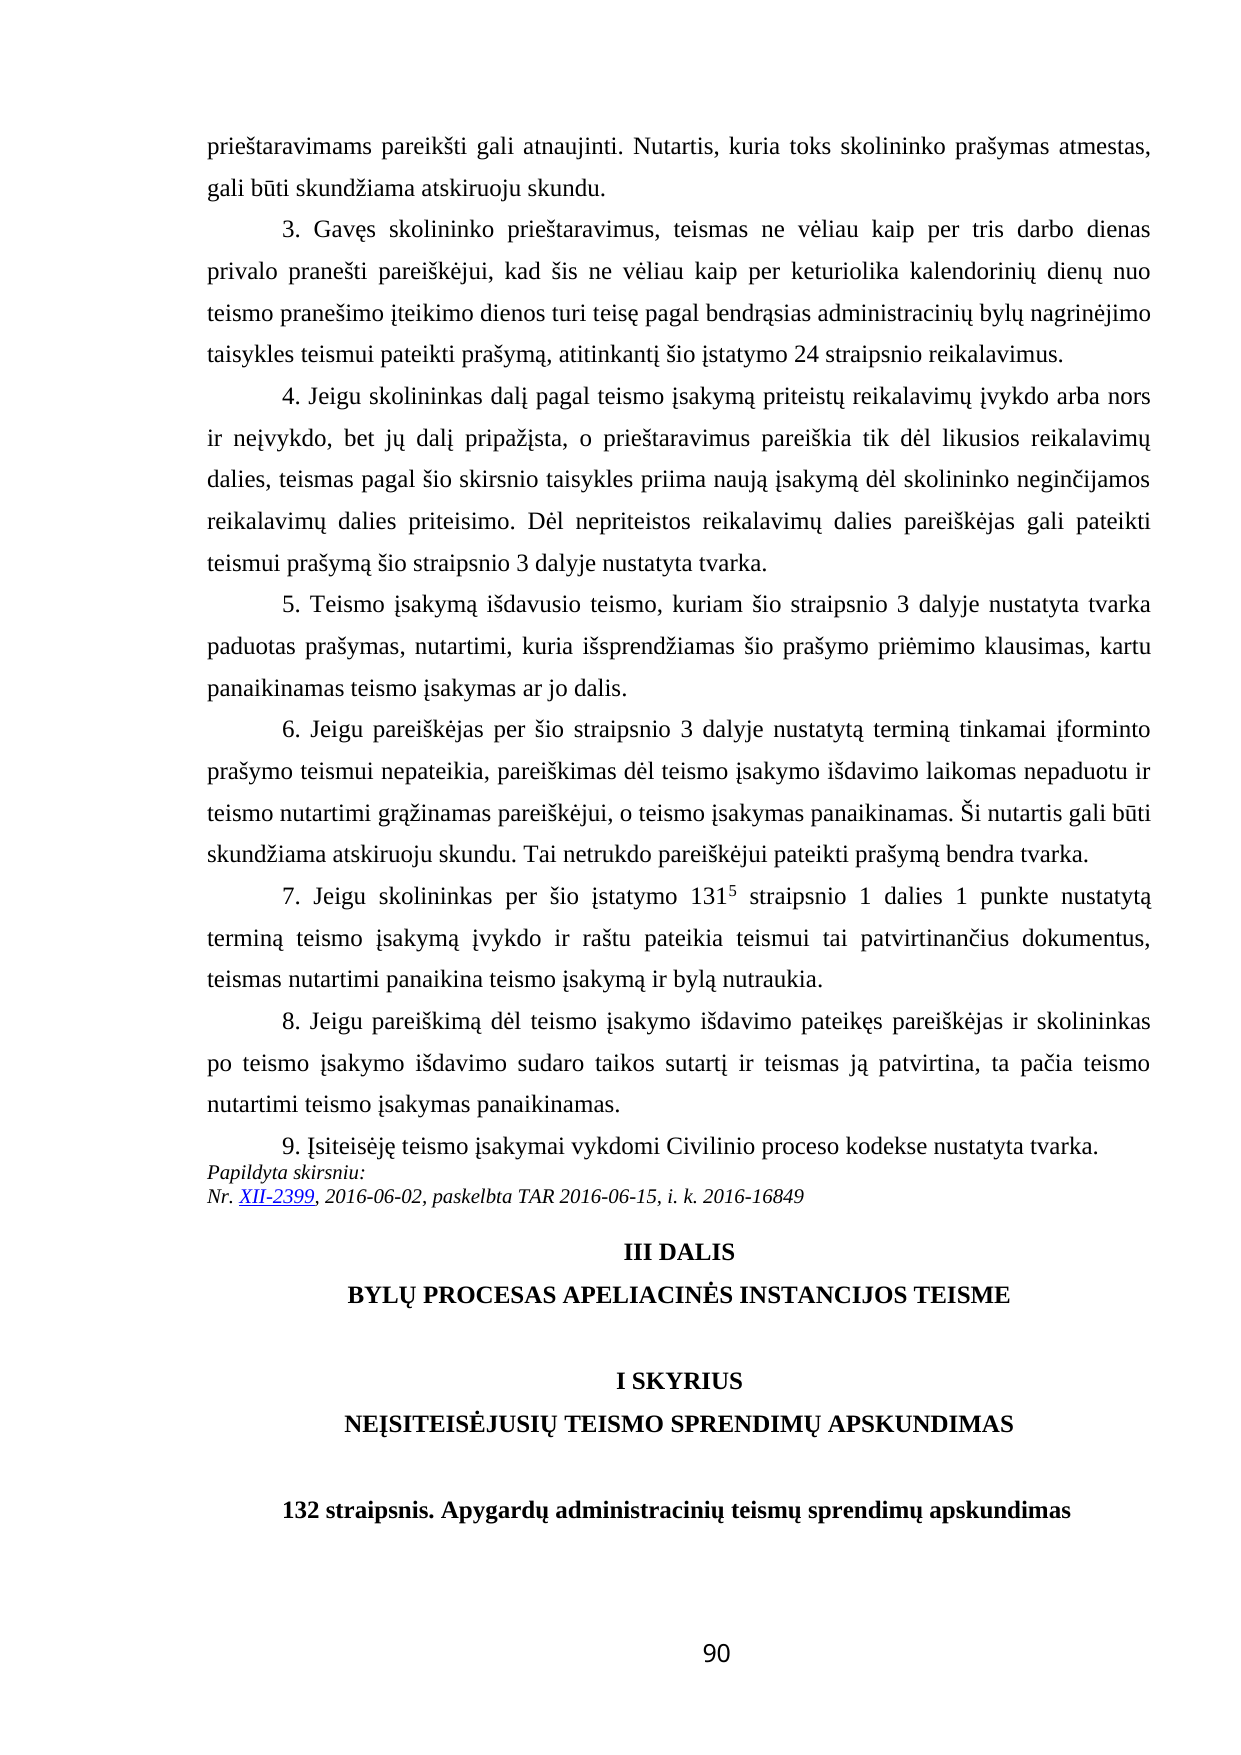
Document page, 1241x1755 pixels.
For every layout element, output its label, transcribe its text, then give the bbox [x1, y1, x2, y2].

text I SKYRIUS [207, 1366, 1152, 1395]
text NEĮSITEISĖJUSIŲ TEISMO SPRENDIMŲ APSKUNDIMAS [207, 1409, 1152, 1438]
text 5. Teismo įsakymą išdavusio teismo, kuriam šio straipsnio 3 dalyje nustatyta tvarka paduotas prašymas, nutartimi, kuria išsprendžiamas šio prašymo priėmimo klausimas, kartu panaikinamas teismo įsakymas ar jo dalis. [207, 576, 1152, 701]
text Nr. XII-2399, 2016-06-02, paskelbta TAR 2016-06-15, i. k. 2016-16849 [207, 1184, 1152, 1208]
text 7. Jeigu skolininkas per šio įstatymo 1315 straipsnio 1 dalies 1 punkte nustatytą terminą teismo įsakymą įvykdo ir raštu pateikia teismui tai patvirtinančius dokumentus, teismas nutartimi panaikina teismo įsakymą ir bylą nutraukia. [207, 868, 1152, 993]
text 6. Jeigu pareiškėjas per šio straipsnio 3 dalyje nustatytą terminą tinkamai įforminto prašymo teismui nepateikia, pareiškimas dėl teismo įsakymo išdavimo laikomas nepaduotu ir teismo nutartimi grąžinamas pareiškėjui, o teismo įsakymas panaikinamas. Ši nutartis gali būti skundžiama atskiruoju skundu. Tai netrukdo pareiškėjui pateikti prašymą bendra tvarka. [207, 701, 1152, 868]
text 132 straipsnis. Apygardų administracinių teismų sprendimų apskundimas [207, 1495, 1152, 1524]
text 4. Jeigu skolininkas dalį pagal teismo įsakymą priteistų reikalavimų įvykdo arba nors ir neįvykdo, bet jų dalį pripažįsta, o prieštaravimus pareiškia tik dėl likusios reikalavimų dalies, teismas pagal šio skirsnio taisykles priima naują įsakymą dėl skolininko neginčijamos reikalavimų dalies priteisimo. Dėl nepriteistos reikalavimų dalies pareiškėjas gali pateikti teismui prašymą šio straipsnio 3 dalyje nustatyta tvarka. [207, 368, 1152, 576]
text Papildyta skirsniu: [207, 1160, 1152, 1184]
text 8. Jeigu pareiškimą dėl teismo įsakymo išdavimo pateikęs pareiškėjas ir skolininkas po teismo įsakymo išdavimo sudaro taikos sutartį ir teismas ją patvirtina, ta pačia teismo nutartimi teismo įsakymas panaikinamas. [207, 993, 1152, 1118]
text BYLŲ PROCESAS APELIACINĖS INSTANCIJOS TEISME [207, 1280, 1152, 1308]
text III DALIS [207, 1237, 1152, 1265]
text 9. Įsiteisėję teismo įsakymai vykdomi Civilinio proceso kodekse nustatyta tvarka. [207, 1118, 1152, 1160]
text 3. Gavęs skolininko prieštaravimus, teismas ne vėliau kaip per tris darbo dienas privalo pranešti pareiškėjui, kad šis ne vėliau kaip per keturiolika kalendorinių dienų nuo teismo pranešimo įteikimo dienos turi teisę pagal bendrąsias administracinių bylų nagrinėjimo taisykles teismui pateikti prašymą, atitinkantį šio įstatymo 24 straipsnio reikalavimus. [207, 201, 1152, 368]
text prieštaravimams pareikšti gali atnaujinti. Nutartis, kuria toks skolininko prašymas atmestas, gali būti skundžiama atskiruoju skundu. [207, 118, 1152, 201]
